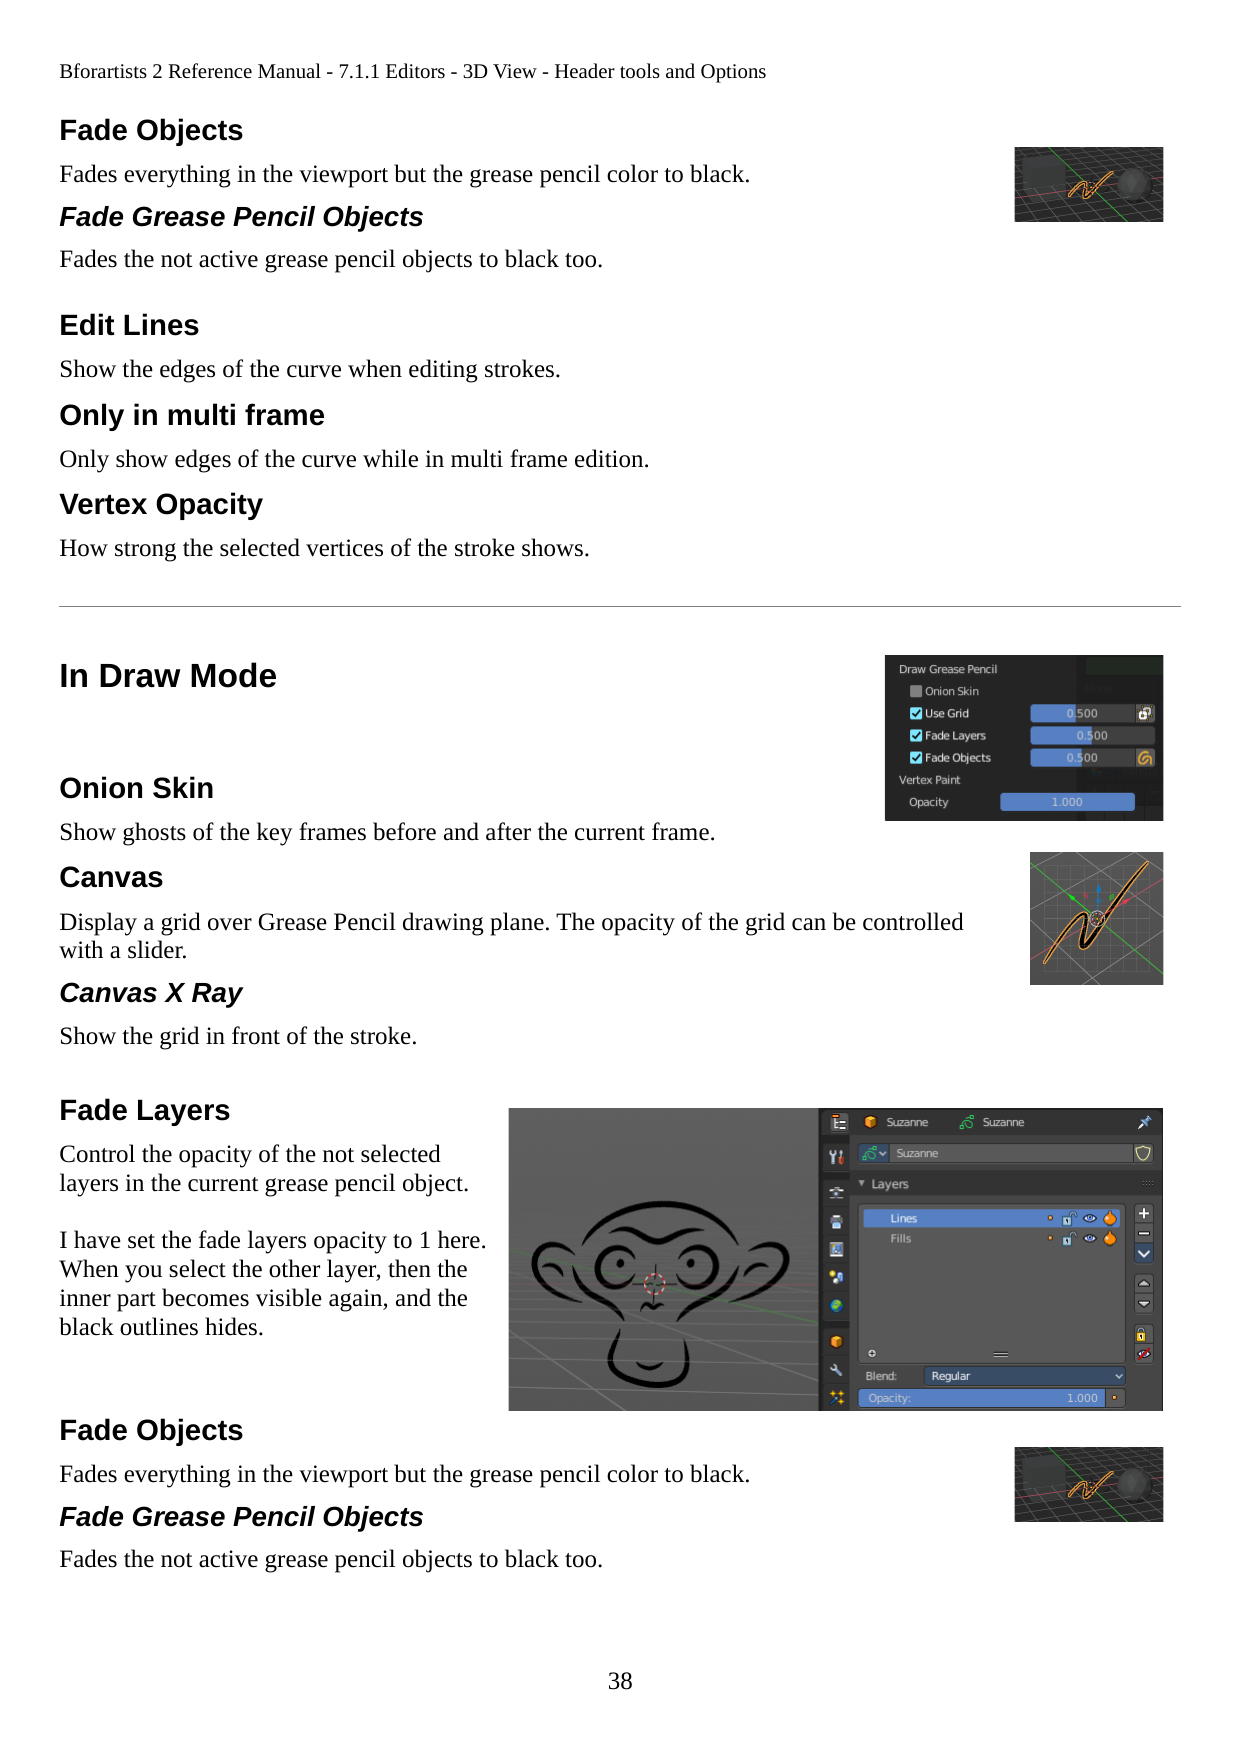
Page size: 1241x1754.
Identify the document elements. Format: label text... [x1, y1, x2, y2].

text How strong the selected vertices of the stroke shows. [59, 533, 1181, 562]
subtitle Only in multi frame [59, 398, 1181, 431]
subtitle Fade Grease Pencil Objects [59, 200, 1181, 232]
subtitle [1164, 656, 1181, 695]
text Show the edges of the curve when editing strokes. [59, 354, 1181, 383]
text Fades the not active grease pencil objects to black too. [59, 244, 1181, 273]
text Show ghosts of the key frames before and after the current frame. [59, 817, 1181, 846]
subtitle Fade Objects [59, 113, 1181, 146]
subtitle Onion Skin [59, 771, 884, 804]
text Fades the not active grease pencil objects to black too. [59, 1544, 1181, 1573]
subtitle Canvas [59, 860, 1030, 894]
subtitle Edit Lines [59, 308, 1181, 342]
text I have set the fade layers opacity to 1 here. When you select the other layer, then the inner part becomes visible again, and the black outlines hides. [59, 1226, 508, 1341]
text Display a grid over Grease Pencil drawing plane. The opacity of the grid can be controlled with a slider. [59, 907, 1030, 964]
subtitle Vertex Opacity [59, 487, 1181, 521]
subtitle Fade Layers [59, 1093, 1181, 1127]
subtitle In Draw Mode [59, 656, 884, 695]
text Control the opacity of the not selected layers in the current grease pencil object. [59, 1139, 508, 1197]
text Show the grid in front of the stroke. [59, 1021, 1181, 1050]
text Only show edges of the curve while in multi frame edition. [59, 444, 1181, 473]
subtitle Fade Objects [59, 1413, 1181, 1446]
subtitle [1164, 860, 1181, 894]
text Fades everything in the viewport but the grease pencil color to black. [59, 159, 1014, 188]
picture [884, 655, 1164, 821]
picture [508, 1108, 1164, 1411]
subtitle Fade Grease Pencil Objects [59, 1500, 1181, 1532]
text Fades everything in the viewport but the grease pencil color to black. [59, 1459, 1014, 1488]
picture [1030, 852, 1164, 985]
subtitle Canvas X Ray [59, 977, 1181, 1008]
subtitle [1164, 771, 1181, 804]
picture [1014, 147, 1164, 222]
picture [1014, 1447, 1164, 1522]
